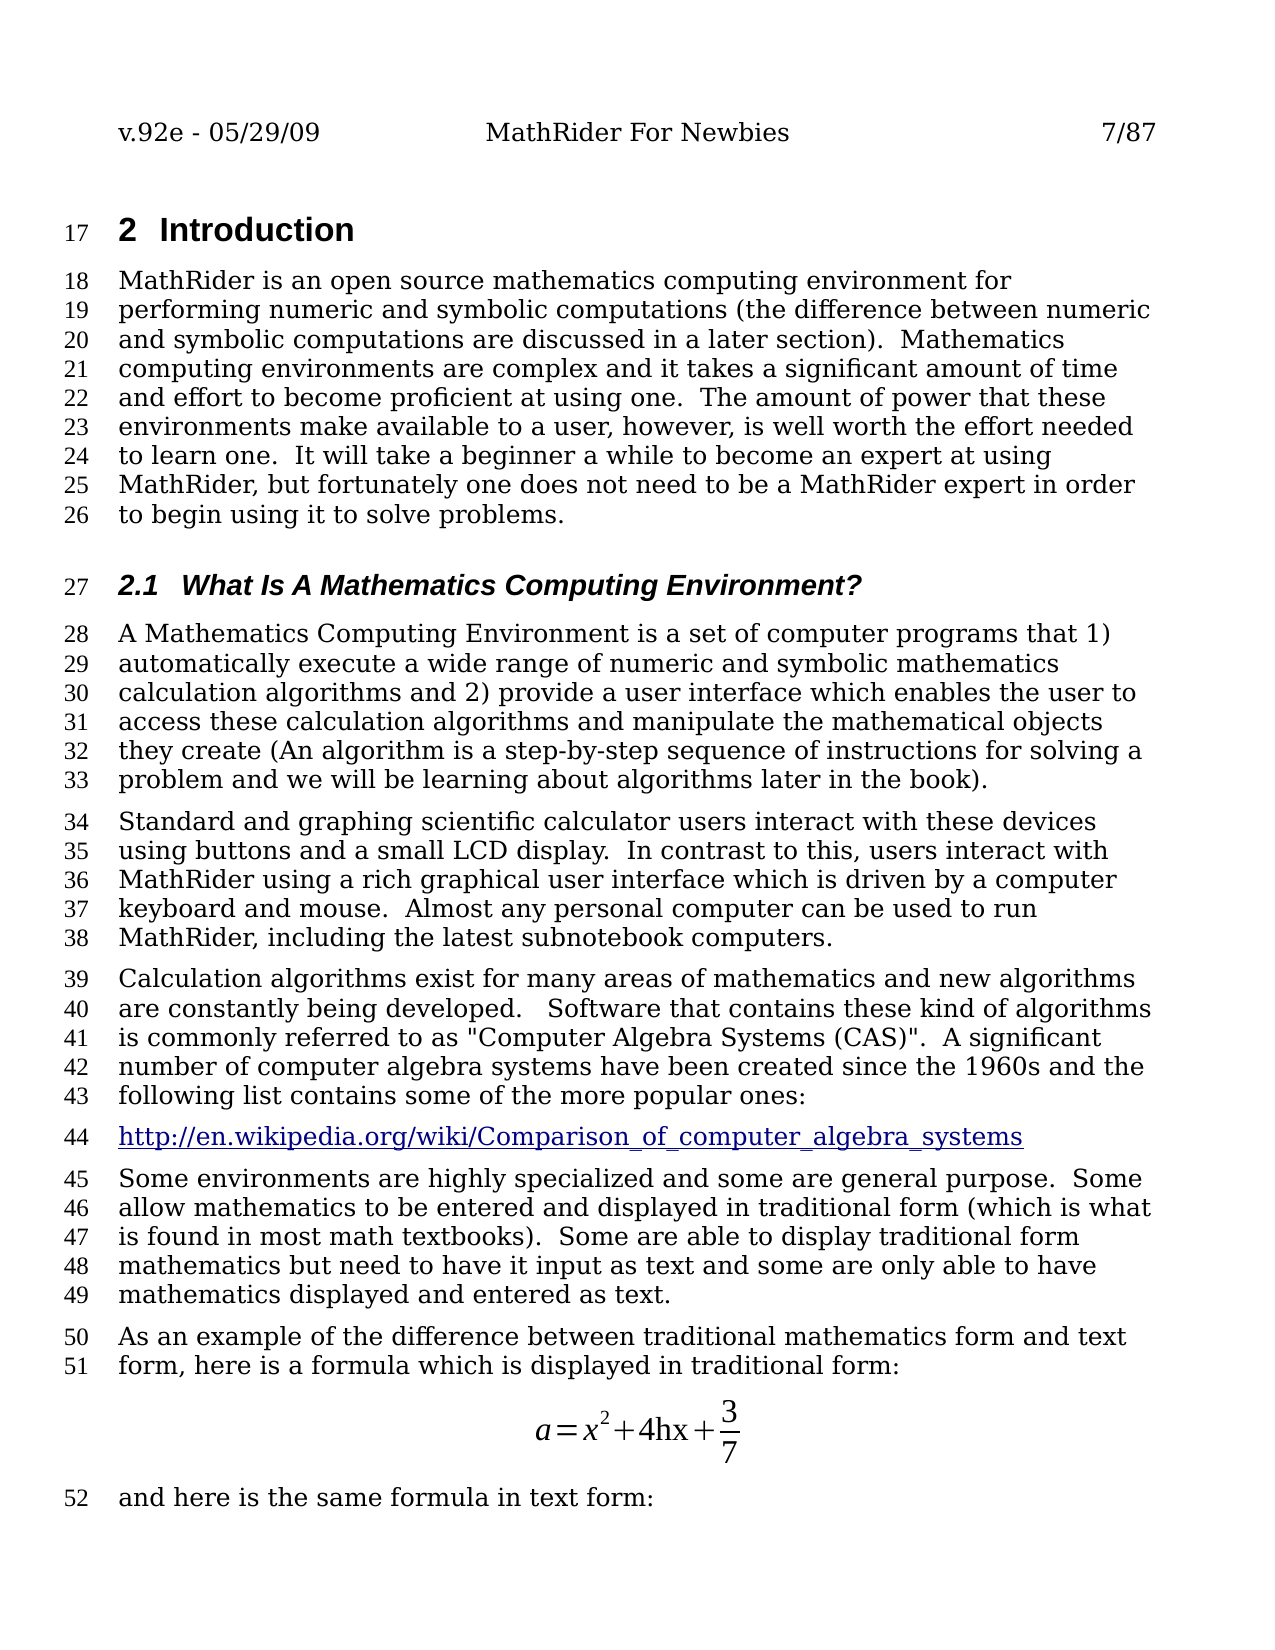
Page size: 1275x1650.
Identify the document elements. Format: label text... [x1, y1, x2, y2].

text Calculation algorithms exist for many areas of mathematics and new algorithms are constantly being developed. Software that contains these kind of algorithms is commonly referred to as "Computer Algebra Systems (CAS)". A significant number of computer algebra systems have been created since the 1960s and the following list contains some of the more popular ones: [118, 964, 1157, 1110]
text MathRider is an open source mathematics computing environment for performing numeric and symbolic computations (the difference between numeric and symbolic computations are discussed in a later section). Mathematics computing environments are complex and it takes a significant amount of time and effort to become proficient at using one. The amount of power that these environments make available to a user, however, is well worth the effort needed to learn one. It will take a beginner a while to become an expert at using MathRider, but fortunately one does not need to be a MathRider expert in order to begin using it to solve problems. [118, 266, 1157, 529]
text http://en.wikipedia.org/wiki/Comparison_of_computer_algebra_systems [118, 1122, 1157, 1152]
text Standard and graphing scientific calculator users interact with these devices using buttons and a small LCD display. In contrast to this, users interact with MathRider using a rich graphical user interface which is driven by a computer keyboard and mouse. Almost any personal computer can be used to run MathRider, including the latest subnotebook computers. [118, 807, 1157, 952]
text As an example of the difference between traditional mathematics form and text form, here is a formula which is displayed in traditional form: [118, 1322, 1157, 1380]
text Some environments are highly specialized and some are general purpose. Some allow mathematics to be entered and displayed in traditional form (which is what is found in most math textbooks). Some are able to display traditional form mathematics but need to have it input as text and some are only able to have mathematics displayed and entered as text. [118, 1164, 1157, 1309]
text A Mathematics Computing Environment is a set of computer programs that 1) automatically execute a wide range of numeric and symbolic mathematics calculation algorithms and 2) provide a user interface which enables the user to access these calculation algorithms and manipulate the mathematical objects they create (An algorithm is a step-by-step sequence of instructions for solving a problem and we will be learning about algorithms later in the book). [118, 619, 1157, 794]
subtitle Introduction [118, 210, 1157, 248]
text and here is the same formula in text form: [118, 1483, 1157, 1512]
subtitle What Is A Mathematics Computing Environment? [118, 568, 1157, 602]
